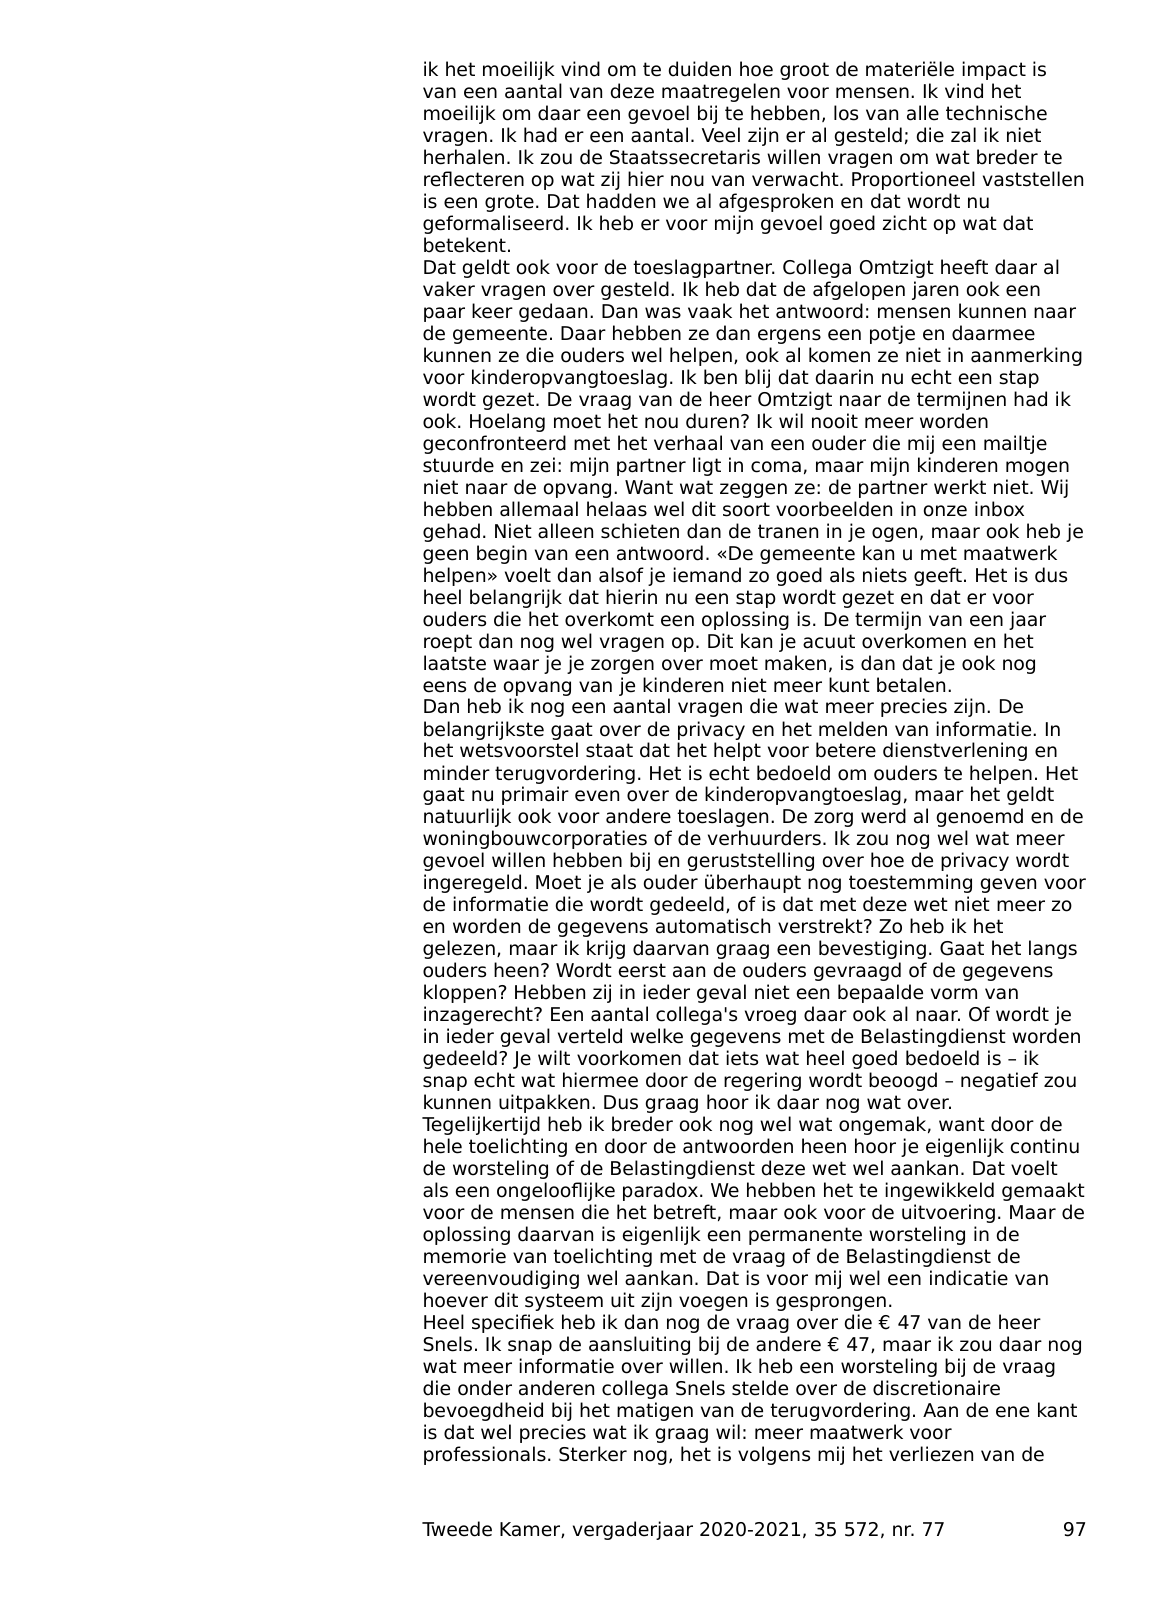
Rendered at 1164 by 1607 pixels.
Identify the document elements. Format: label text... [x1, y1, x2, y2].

text Tegelijkertijd heb ik breder ook nog wel wat ongemak, want door de hele toelichting en door de antwoorden heen hoor je eigenlijk continu de worsteling of de Belastingdienst deze wet wel aankan. Dat voelt als een ongelooflijke paradox. We hebben het te ingewikkeld gemaakt voor de mensen die het betreft, maar ook voor de uitvoering. Maar de oplossing daarvan is eigenlijk een permanente worsteling in de memorie van toelichting met de vraag of de Belastingdienst de vereenvoudiging wel aankan. Dat is voor mij wel een indicatie van hoever dit systeem uit zijn voegen is gesprongen. [422, 1114, 1087, 1312]
text Dan heb ik nog een aantal vragen die wat meer precies zijn. De belangrijkste gaat over de privacy en het melden van informatie. In het wetsvoorstel staat dat het helpt voor betere dienstverlening en minder terugvordering. Het is echt bedoeld om ouders te helpen. Het gaat nu primair even over de kinderopvangtoeslag, maar het geldt natuurlijk ook voor andere toeslagen. De zorg werd al genoemd en de woningbouwcorporaties of de verhuurders. Ik zou nog wel wat meer gevoel willen hebben bij en geruststelling over hoe de privacy wordt ingeregeld. Moet je als ouder überhaupt nog toestemming geven voor de informatie die wordt gedeeld, of is dat met deze wet niet meer zo en worden de gegevens automatisch verstrekt? Zo heb ik het gelezen, maar ik krijg daarvan graag een bevestiging. Gaat het langs ouders heen? Wordt eerst aan de ouders gevraagd of de gegevens kloppen? Hebben zij in ieder geval niet een bepaalde vorm van inzagerecht? Een aantal collega's vroeg daar ook al naar. Of wordt je in ieder geval verteld welke gegevens met de Belastingdienst worden gedeeld? Je wilt voorkomen dat iets wat heel goed bedoeld is – ik snap echt wat hiermee door de regering wordt beoogd – negatief zou kunnen uitpakken. Dus graag hoor ik daar nog wat over. [422, 696, 1087, 1114]
text Heel specifiek heb ik dan nog de vraag over die € 47 van de heer Snels. Ik snap de aansluiting bij de andere € 47, maar ik zou daar nog wat meer informatie over willen. Ik heb een worsteling bij de vraag die onder anderen collega Snels stelde over de discretionaire bevoegdheid bij het matigen van de terugvordering. Aan de ene kant is dat wel precies wat ik graag wil: meer maatwerk voor professionals. Sterker nog, het is volgens mij het verliezen van de [422, 1312, 1087, 1466]
text ik het moeilijk vind om te duiden hoe groot de materiële impact is van een aantal van deze maatregelen voor mensen. Ik vind het moeilijk om daar een gevoel bij te hebben, los van alle technische vragen. Ik had er een aantal. Veel zijn er al gesteld; die zal ik niet herhalen. Ik zou de Staatssecretaris willen vragen om wat breder te reflecteren op wat zij hier nou van verwacht. Proportioneel vaststellen is een grote. Dat hadden we al afgesproken en dat wordt nu geformaliseerd. Ik heb er voor mijn gevoel goed zicht op wat dat betekent. [422, 59, 1087, 257]
text Dat geldt ook voor de toeslagpartner. Collega Omtzigt heeft daar al vaker vragen over gesteld. Ik heb dat de afgelopen jaren ook een paar keer gedaan. Dan was vaak het antwoord: mensen kunnen naar de gemeente. Daar hebben ze dan ergens een potje en daarmee kunnen ze die ouders wel helpen, ook al komen ze niet in aanmerking voor kinderopvangtoeslag. Ik ben blij dat daarin nu echt een stap wordt gezet. De vraag van de heer Omtzigt naar de termijnen had ik ook. Hoelang moet het nou duren? Ik wil nooit meer worden geconfronteerd met het verhaal van een ouder die mij een mailtje stuurde en zei: mijn partner ligt in coma, maar mijn kinderen mogen niet naar de opvang. Want wat zeggen ze: de partner werkt niet. Wij hebben allemaal helaas wel dit soort voorbeelden in onze inbox gehad. Niet alleen schieten dan de tranen in je ogen, maar ook heb je geen begin van een antwoord. «De gemeente kan u met maatwerk helpen» voelt dan alsof je iemand zo goed als niets geeft. Het is dus heel belangrijk dat hierin nu een stap wordt gezet en dat er voor ouders die het overkomt een oplossing is. De termijn van een jaar roept dan nog wel vragen op. Dit kan je acuut overkomen en het laatste waar je je zorgen over moet maken, is dan dat je ook nog eens de opvang van je kinderen niet meer kunt betalen. [422, 257, 1087, 696]
